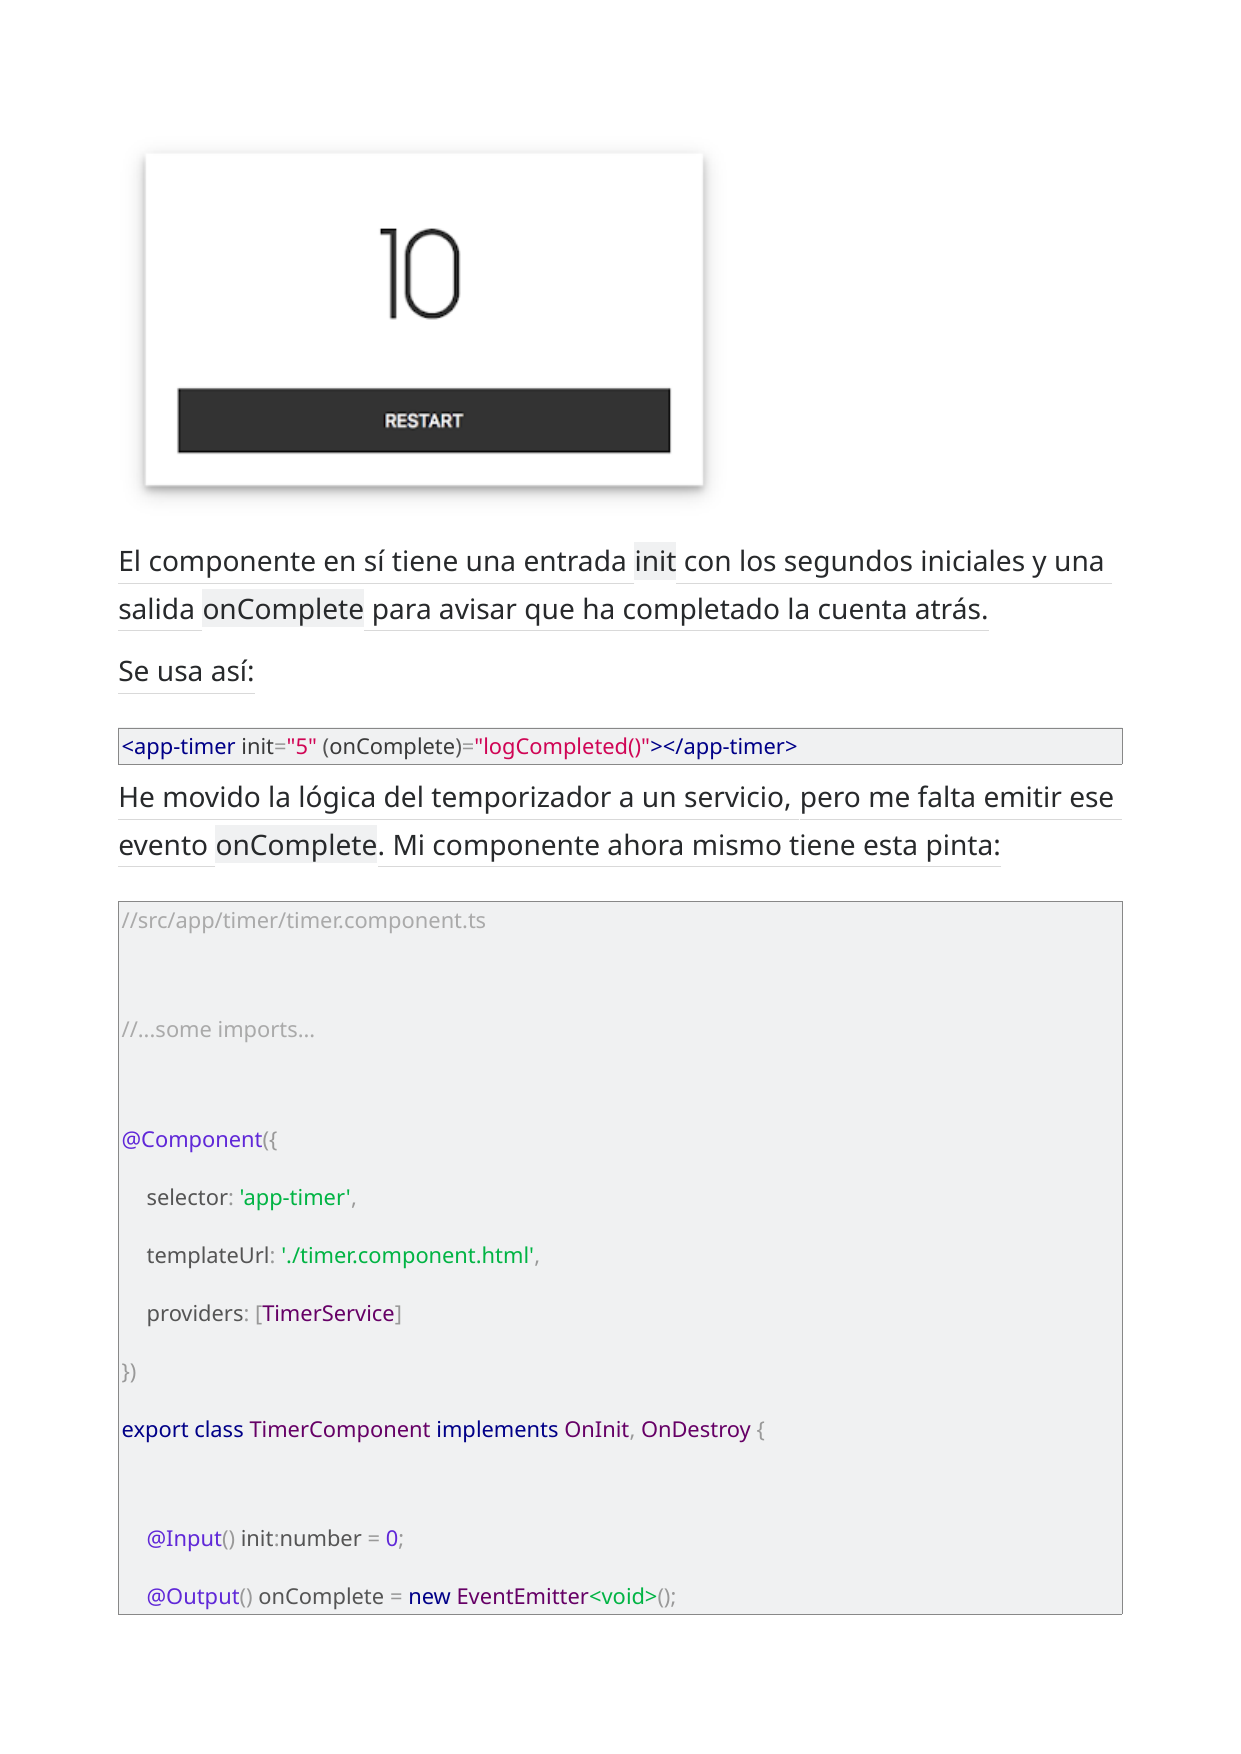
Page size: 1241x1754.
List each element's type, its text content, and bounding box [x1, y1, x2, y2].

text templateUrl: './timer.component.html', [119, 1237, 1122, 1269]
text export class TimerComponent implements OnInit, OnDestroy { [119, 1410, 1122, 1443]
text providers: [TimerService] [119, 1294, 1122, 1327]
text He movido la lógica del temporizador a un servicio, pero me falta emitir ese [118, 778, 1122, 819]
text @Input() init:number = 0; [119, 1520, 1122, 1553]
text Se usa así: [118, 651, 1122, 693]
picture [118, 118, 744, 523]
text @Component({ [119, 1121, 1122, 1154]
text //...some imports... [119, 1011, 1122, 1044]
text }) [119, 1352, 1122, 1385]
text @Output() onComplete = new EventEmitter<void>(); [119, 1578, 1122, 1614]
text El componente en sí tiene una entrada init con los segundos iniciales y una salida onComplete para avisar que ha completado la cuenta atrás. [118, 542, 1122, 631]
text //src/app/timer/timer.component.ts [119, 902, 1122, 934]
text selector: 'app-timer', [119, 1179, 1122, 1212]
text evento onComplete. Mi componente ahora mismo tiene esta pinta: [118, 820, 1122, 867]
text <app-timer init="5" (onComplete)="logCompleted()"></app-timer> [119, 729, 1122, 764]
